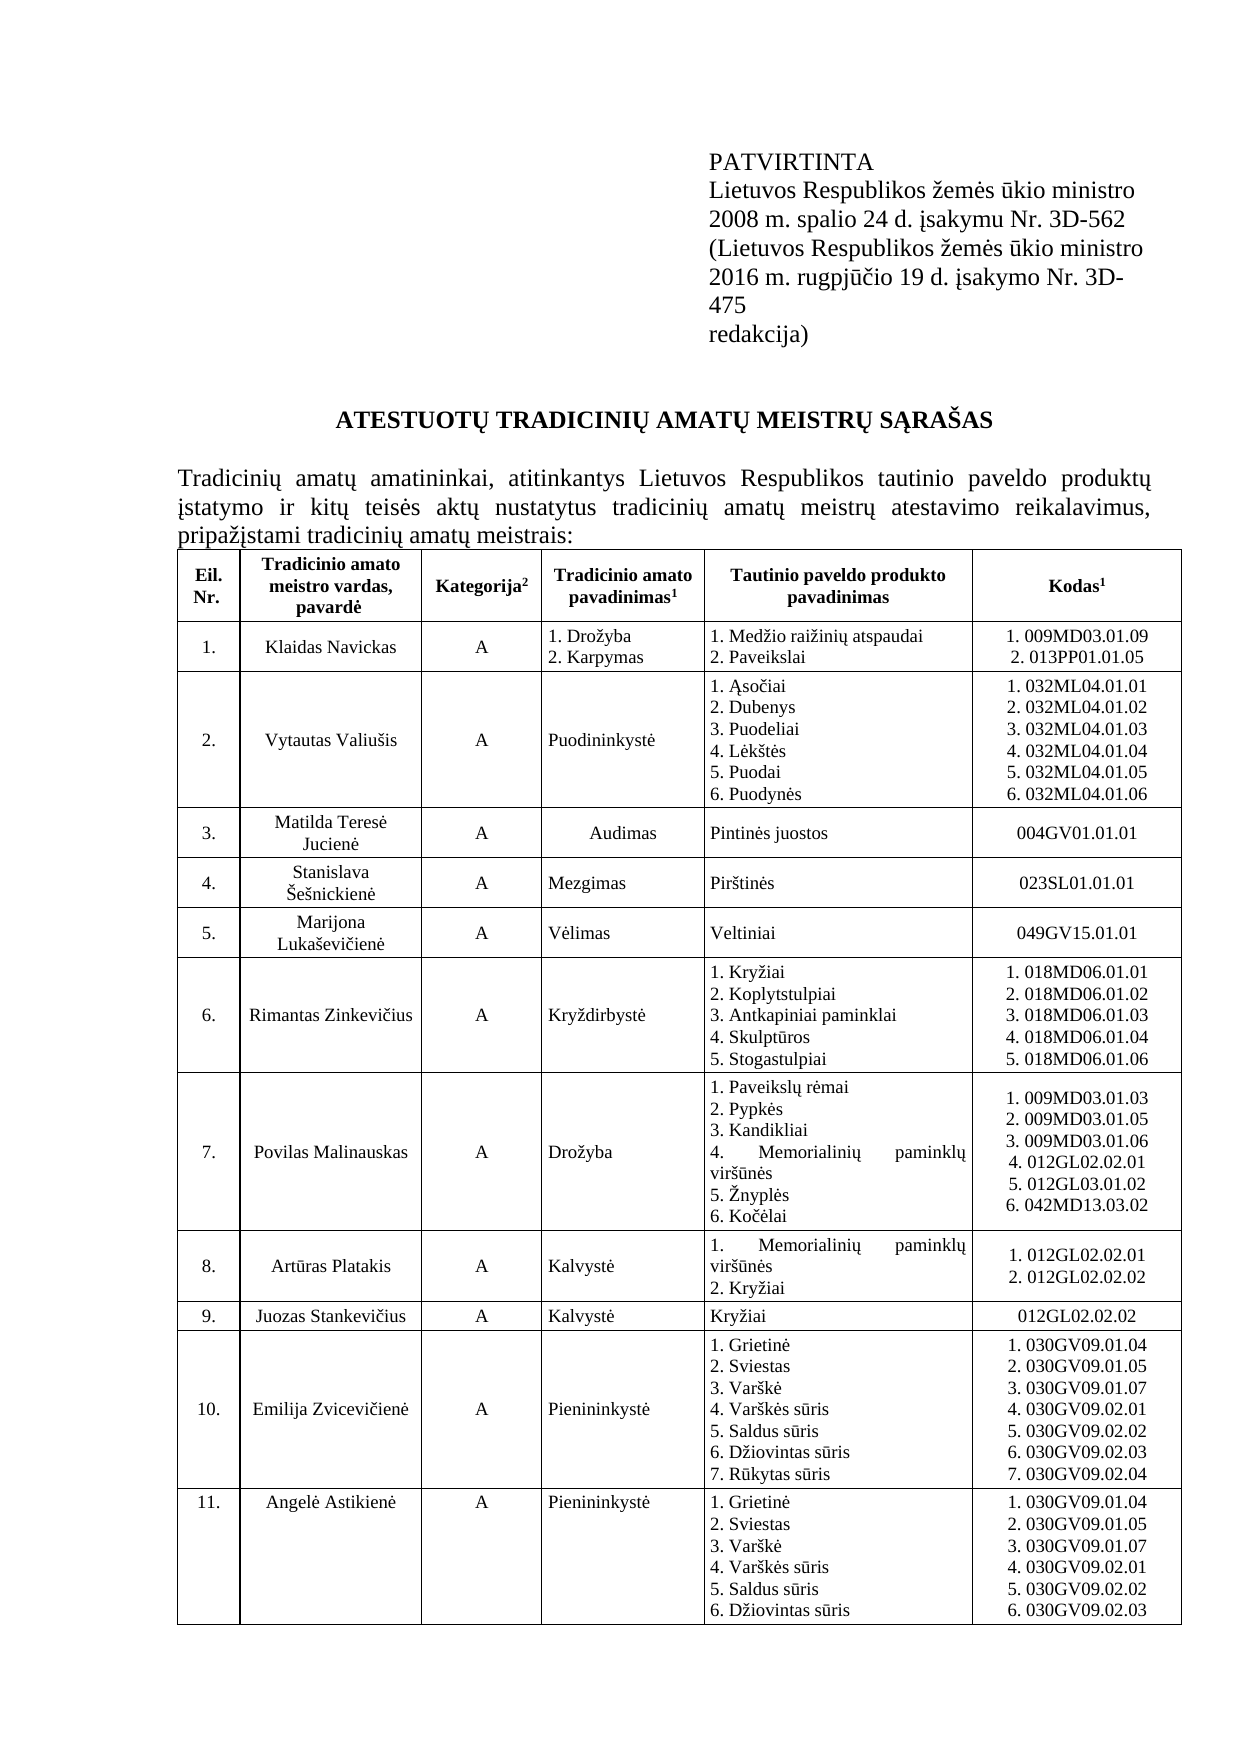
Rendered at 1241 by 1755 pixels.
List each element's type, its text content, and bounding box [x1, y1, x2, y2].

table_cell 9. [178, 1302, 239, 1330]
table_cell Angelė Astikienė [241, 1489, 421, 1624]
table_cell A [422, 808, 541, 857]
table_cell 1. Kryžiai 2. Koplytstulpiai 3. Antkapiniai paminklai 4. Skulptūros 5. Stogastulpiai [705, 958, 972, 1072]
table_cell 1. Memorialinių paminklų viršūnės 2. Kryžiai [705, 1231, 972, 1301]
table_cell Audimas [542, 808, 704, 857]
table_cell 1. Paveikslų rėmai 2. Pypkės 3. Kandikliai 4. Memorialinių paminklų viršūnės 5. Žnyplės 6. Kočėlai [705, 1073, 972, 1230]
table_cell 5. [178, 908, 239, 957]
table_cell A [422, 908, 541, 957]
table_cell 1. 009MD03.01.03 2. 009MD03.01.05 3. 009MD03.01.06 4. 012GL02.02.01 5. 012GL03.01.02 6. 042MD13.03.02 [973, 1073, 1181, 1230]
table_cell 10. [178, 1331, 239, 1487]
table_header Tradicinio amato pavadinimas1 [542, 550, 704, 621]
table_cell 1. 018MD06.01.01 2. 018MD06.01.02 3. 018MD06.01.03 4. 018MD06.01.04 5. 018MD06.01.06 [973, 958, 1181, 1072]
table_cell 1. 032ML04.01.01 2. 032ML04.01.02 3. 032ML04.01.03 4. 032ML04.01.04 5. 032ML04.01.05 6. 032ML04.01.06 [973, 672, 1181, 807]
table_cell Artūras Platakis [241, 1231, 421, 1301]
table_cell Klaidas Navickas [241, 622, 421, 671]
table_cell 004GV01.01.01 [973, 808, 1181, 857]
table_header Tautinio paveldo produkto pavadinimas [705, 550, 972, 621]
table_cell A [422, 622, 541, 671]
table_cell Povilas Malinauskas [241, 1073, 421, 1230]
table_cell 1. 030GV09.01.04 2. 030GV09.01.05 3. 030GV09.01.07 4. 030GV09.02.01 5. 030GV09.02.02 6. 030GV09.02.03 7. 030GV09.02.04 [973, 1331, 1181, 1487]
table_cell Emilija Zvicevičienė [241, 1331, 421, 1487]
table_cell 012GL02.02.02 [973, 1302, 1181, 1330]
table_cell 1. Ąsočiai 2. Dubenys 3. Puodeliai 4. Lėkštės 5. Puodai 6. Puodynės [705, 672, 972, 807]
table_cell Pirštinės [705, 858, 972, 907]
table_cell Marijona Lukaševičienė [241, 908, 421, 957]
table_header Kategorija2 [422, 550, 541, 621]
table_cell 049GV15.01.01 [973, 908, 1181, 957]
table_cell 1. Grietinė 2. Sviestas 3. Varškė 4. Varškės sūris 5. Saldus sūris 6. Džiovintas sūris 7. Rūkytas sūris [705, 1331, 972, 1487]
table_cell Stanislava Šešnickienė [241, 858, 421, 907]
text 2008 m. spalio 24 d. įsakymu Nr. 3D-562 [709, 204, 1152, 233]
table_cell Pienininkystė [542, 1331, 704, 1487]
table_cell Kryžiai [705, 1302, 972, 1330]
table_cell Kalvystė [542, 1302, 704, 1330]
table_cell 8. [178, 1231, 239, 1301]
table_cell Kalvystė [542, 1231, 704, 1301]
table_cell A [422, 672, 541, 807]
table_header Tradicinio amato meistro vardas, pavardė [241, 550, 421, 621]
text Lietuvos Respublikos žemės ūkio ministro [709, 176, 1152, 204]
table_cell A [422, 1231, 541, 1301]
table_cell 1. Drožyba 2. Karpymas [542, 622, 704, 671]
table_cell Puodininkystė [542, 672, 704, 807]
table_header Eil. Nr. [178, 550, 239, 621]
table_cell Veltiniai [705, 908, 972, 957]
table_cell Mezgimas [542, 858, 704, 907]
table_cell 1. 009MD03.01.09 2. 013PP01.01.05 [973, 622, 1181, 671]
table_cell 4. [178, 858, 239, 907]
table_cell 1. 030GV09.01.04 2. 030GV09.01.05 3. 030GV09.01.07 4. 030GV09.02.01 5. 030GV09.02.02 6. 030GV09.02.03 [973, 1489, 1181, 1624]
text (Lietuvos Respublikos žemės ūkio ministro [709, 233, 1152, 262]
table_cell 3. [178, 808, 239, 857]
table_cell A [422, 958, 541, 1072]
table_cell Juozas Stankevičius [241, 1302, 421, 1330]
table_cell A [422, 858, 541, 907]
text ATESTUOTŲ TRADICINIŲ AMATŲ MEISTRŲ SĄRAŠAS [177, 406, 1152, 434]
table_cell Vytautas Valiušis [241, 672, 421, 807]
table_cell 023SL01.01.01 [973, 858, 1181, 907]
table_cell A [422, 1331, 541, 1487]
table_cell Matilda Teresė Jucienė [241, 808, 421, 857]
table_cell A [422, 1302, 541, 1330]
text 2016 m. rugpjūčio 19 d. įsakymo Nr. 3D-475 [709, 262, 1152, 319]
table_cell Drožyba [542, 1073, 704, 1230]
table_cell 1. [178, 622, 239, 671]
text Tradicinių amatų amatininkai, atitinkantys Lietuvos Respublikоs tautinio paveldo produktų įstatymo ir kitų teisės aktų nustatytus tradicinių amatų meistrų atestavimo reikalavimus, pripažįstami tradicinių amatų meistrais: [177, 463, 1152, 549]
table_cell A [422, 1073, 541, 1230]
table_cell A [422, 1489, 541, 1624]
table_cell 1. Grietinė 2. Sviestas 3. Varškė 4. Varškės sūris 5. Saldus sūris 6. Džiovintas sūris [705, 1489, 972, 1624]
table_cell Rimantas Zinkevičius [241, 958, 421, 1072]
table_cell 1. 012GL02.02.01 2. 012GL02.02.02 [973, 1231, 1181, 1301]
table_cell Vėlimas [542, 908, 704, 957]
text redakcija) [709, 319, 1152, 348]
table_cell Pintinės juostos [705, 808, 972, 857]
table_cell 6. [178, 958, 239, 1072]
table_header Kodas1 [973, 550, 1181, 621]
table_cell Kryždirbystė [542, 958, 704, 1072]
table_cell 1. Medžio raižinių atspaudai 2. Paveikslai [705, 622, 972, 671]
table_cell 7. [178, 1073, 239, 1230]
table_cell 2. [178, 672, 239, 807]
table_cell Pienininkystė [542, 1489, 704, 1624]
text PATVIRTINTA [709, 147, 1152, 176]
table_cell 11. [178, 1489, 239, 1624]
